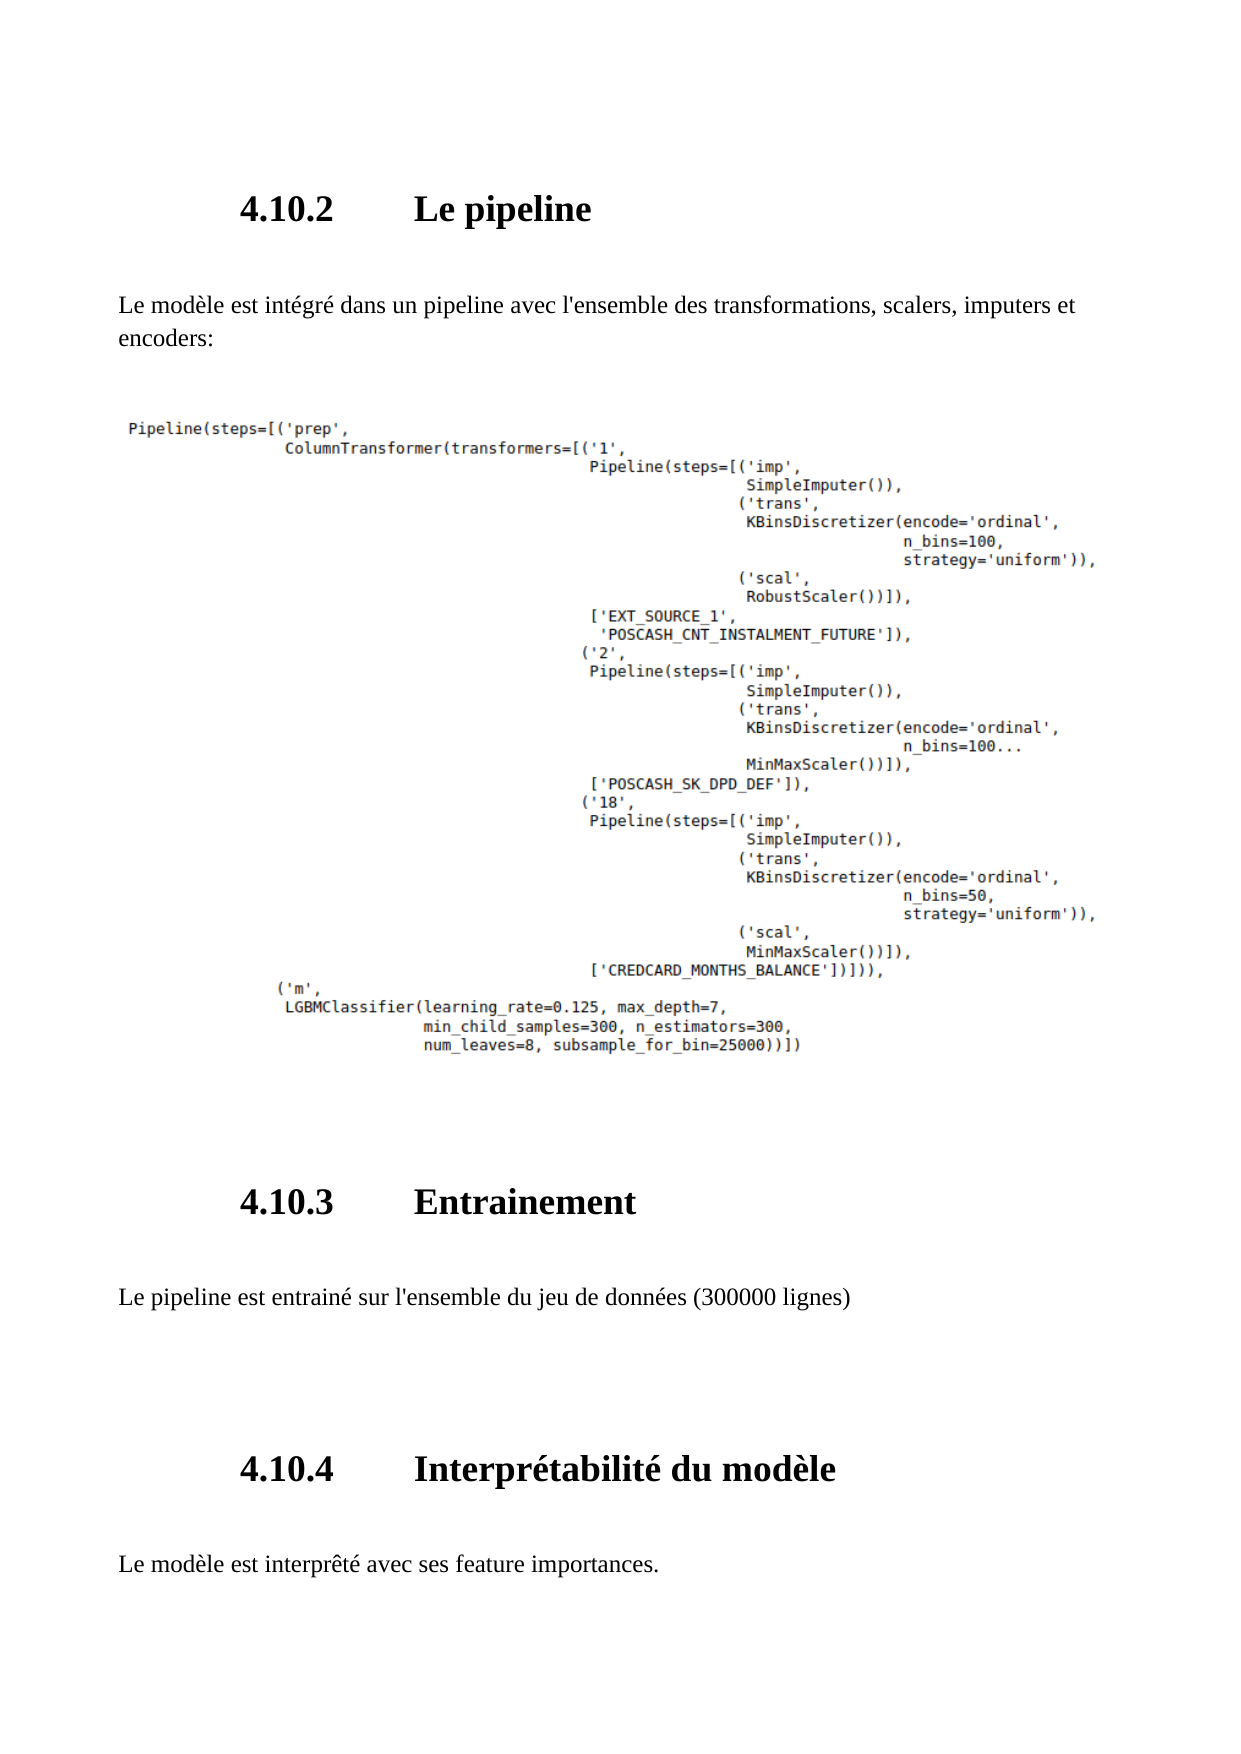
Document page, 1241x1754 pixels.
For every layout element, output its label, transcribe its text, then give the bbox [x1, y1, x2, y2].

text Le modèle est interprêté avec ses feature importances. [118, 1549, 1122, 1578]
text Le pipeline est entrainé sur l'ensemble du jeu de données (300000 lignes) [118, 1282, 1122, 1311]
subtitle Le pipeline [231, 187, 1122, 230]
picture [118, 418, 1123, 1059]
text Le modèle est intégré dans un pipeline avec l'ensemble des transformations, scalers, imputers et encoders: [118, 290, 1122, 352]
subtitle Entrainement [231, 1179, 1122, 1222]
subtitle Interprétabilité du modèle [231, 1446, 1122, 1489]
